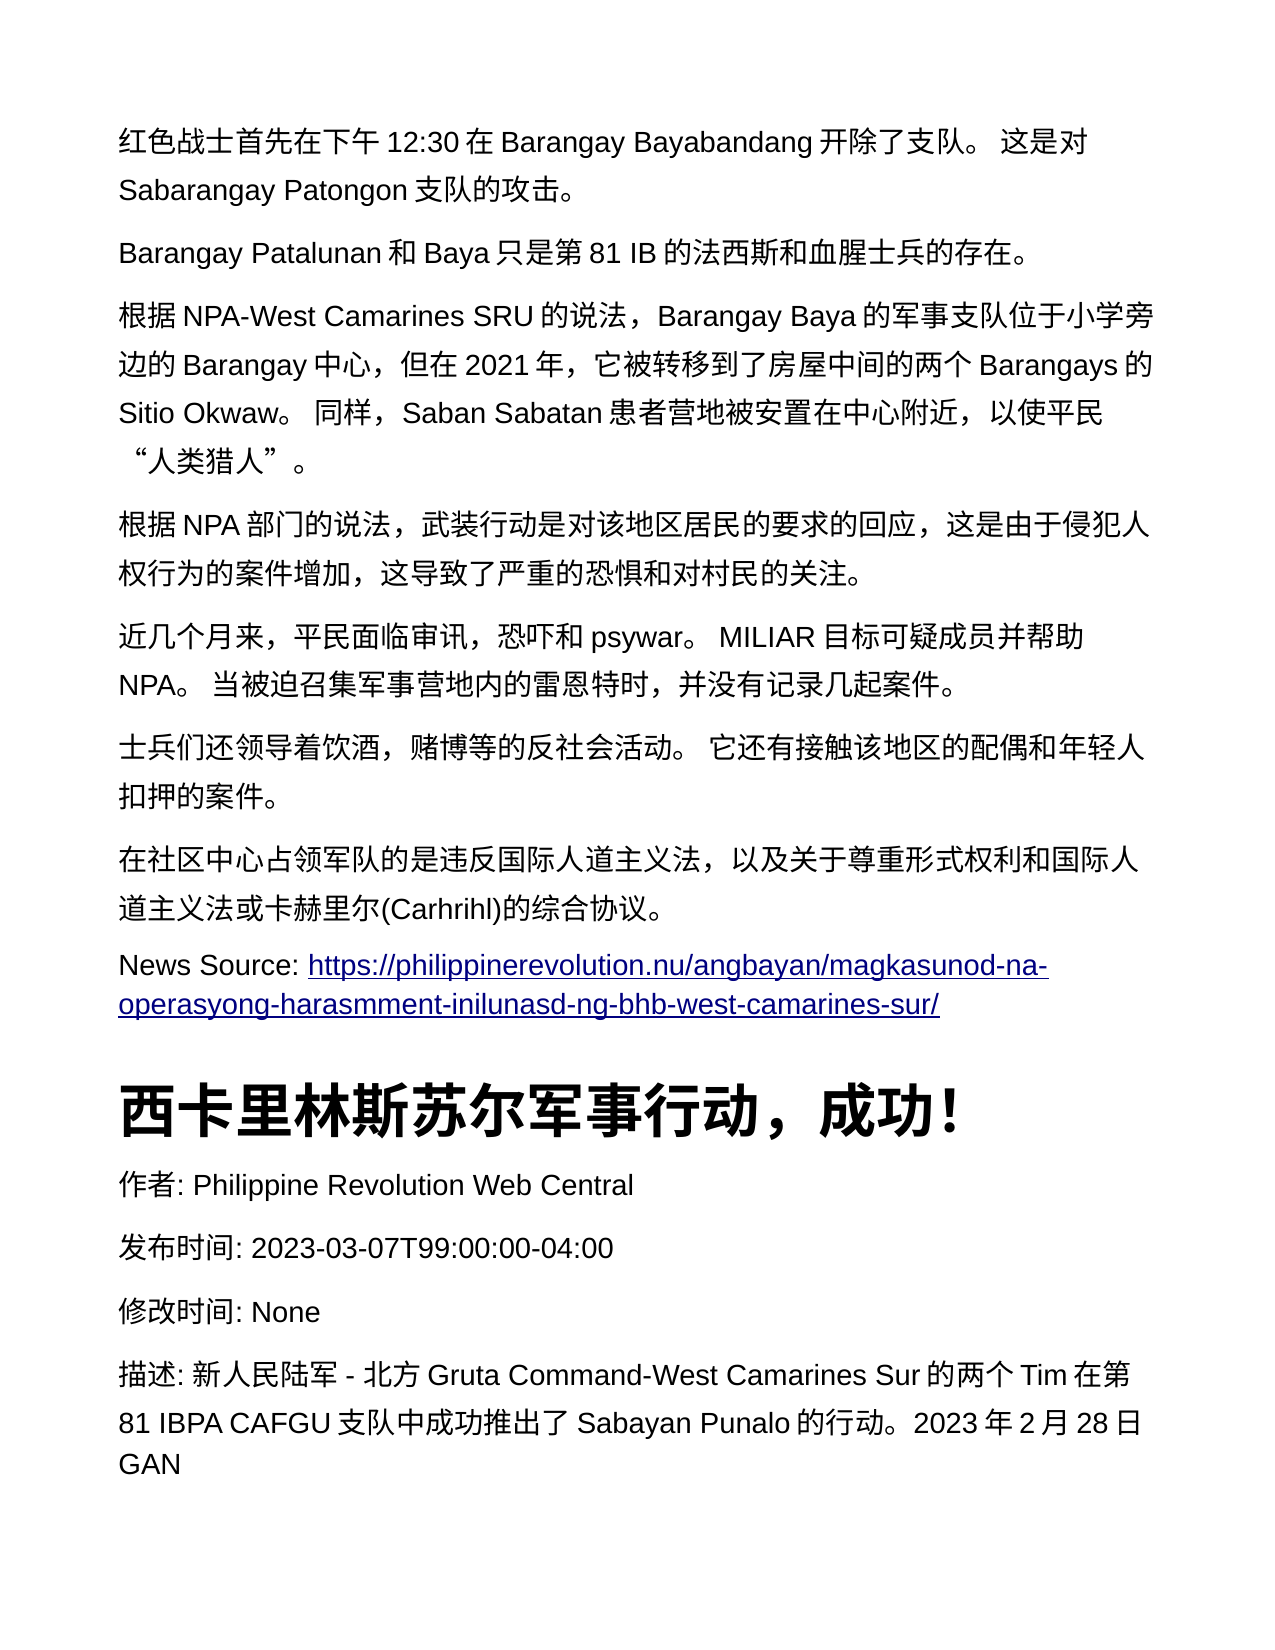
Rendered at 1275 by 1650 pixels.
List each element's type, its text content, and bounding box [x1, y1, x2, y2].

text 红色战士首先在下午12:30在Barangay Bayabandang开除了支队。 这是对Sabarangay Patongon支队的攻击。 [118, 118, 1157, 209]
subtitle 西卡里林斯苏尔军事行动，成功！ [118, 1065, 1157, 1149]
text 发布时间: 2023-03-07T99:00:00-04:00 [118, 1225, 1157, 1267]
text 根据NPA部门的说法，武装行动是对该地区居民的要求的回应，这是由于侵犯人权行为的案件增加，这导致了严重的恐惧和对村民的关注。 [118, 502, 1157, 592]
text 根据NPA-West Camarines SRU的说法，Barangay Baya的军事支队位于小学旁边的Barangay中心，但在2021年，它被转移到了房屋中间的两个Barangays的Sitio Okwaw。 同样，Saban Sabatan患者营地被安置在中心附近，以使平民“人类猎人”。 [118, 293, 1157, 481]
text 修改时间: None [118, 1288, 1157, 1331]
text 描述: 新人民陆军 - 北方Gruta Command-West Camarines Sur的两个Tim在第81 IBPA CAFGU支队中成功推出了Sabayan Punalo的行动。2023年2月28日GAN [118, 1351, 1157, 1481]
text 作者: Philippine Revolution Web Central [118, 1162, 1157, 1204]
text Barangay Patalunan和Baya只是第81 IB的法西斯和血腥士兵的存在。 [118, 230, 1157, 272]
text News Source: https://philippinerevolution.nu/angbayan/magkasunod-na-operasyong-harasmment-inilunasd-ng-bhb-west-camarines-sur/ [118, 948, 1157, 1020]
text 士兵们还领导着饮酒，赌博等的反社会活动。 它还有接触该地区的配偶和年轻人扣押的案件。 [118, 725, 1157, 816]
text 在社区中心占领军队的是违反国际人道主义法，以及关于尊重形式权利和国际人道主义法或卡赫里尔(Carhrihl)的综合协议。 [118, 837, 1157, 927]
text 近几个月来，平民面临审讯，恐吓和psywar。 MILIAR目标可疑成员并帮助NPA。 当被迫召集军事营地内的雷恩特时，并没有记录几起案件。 [118, 613, 1157, 704]
